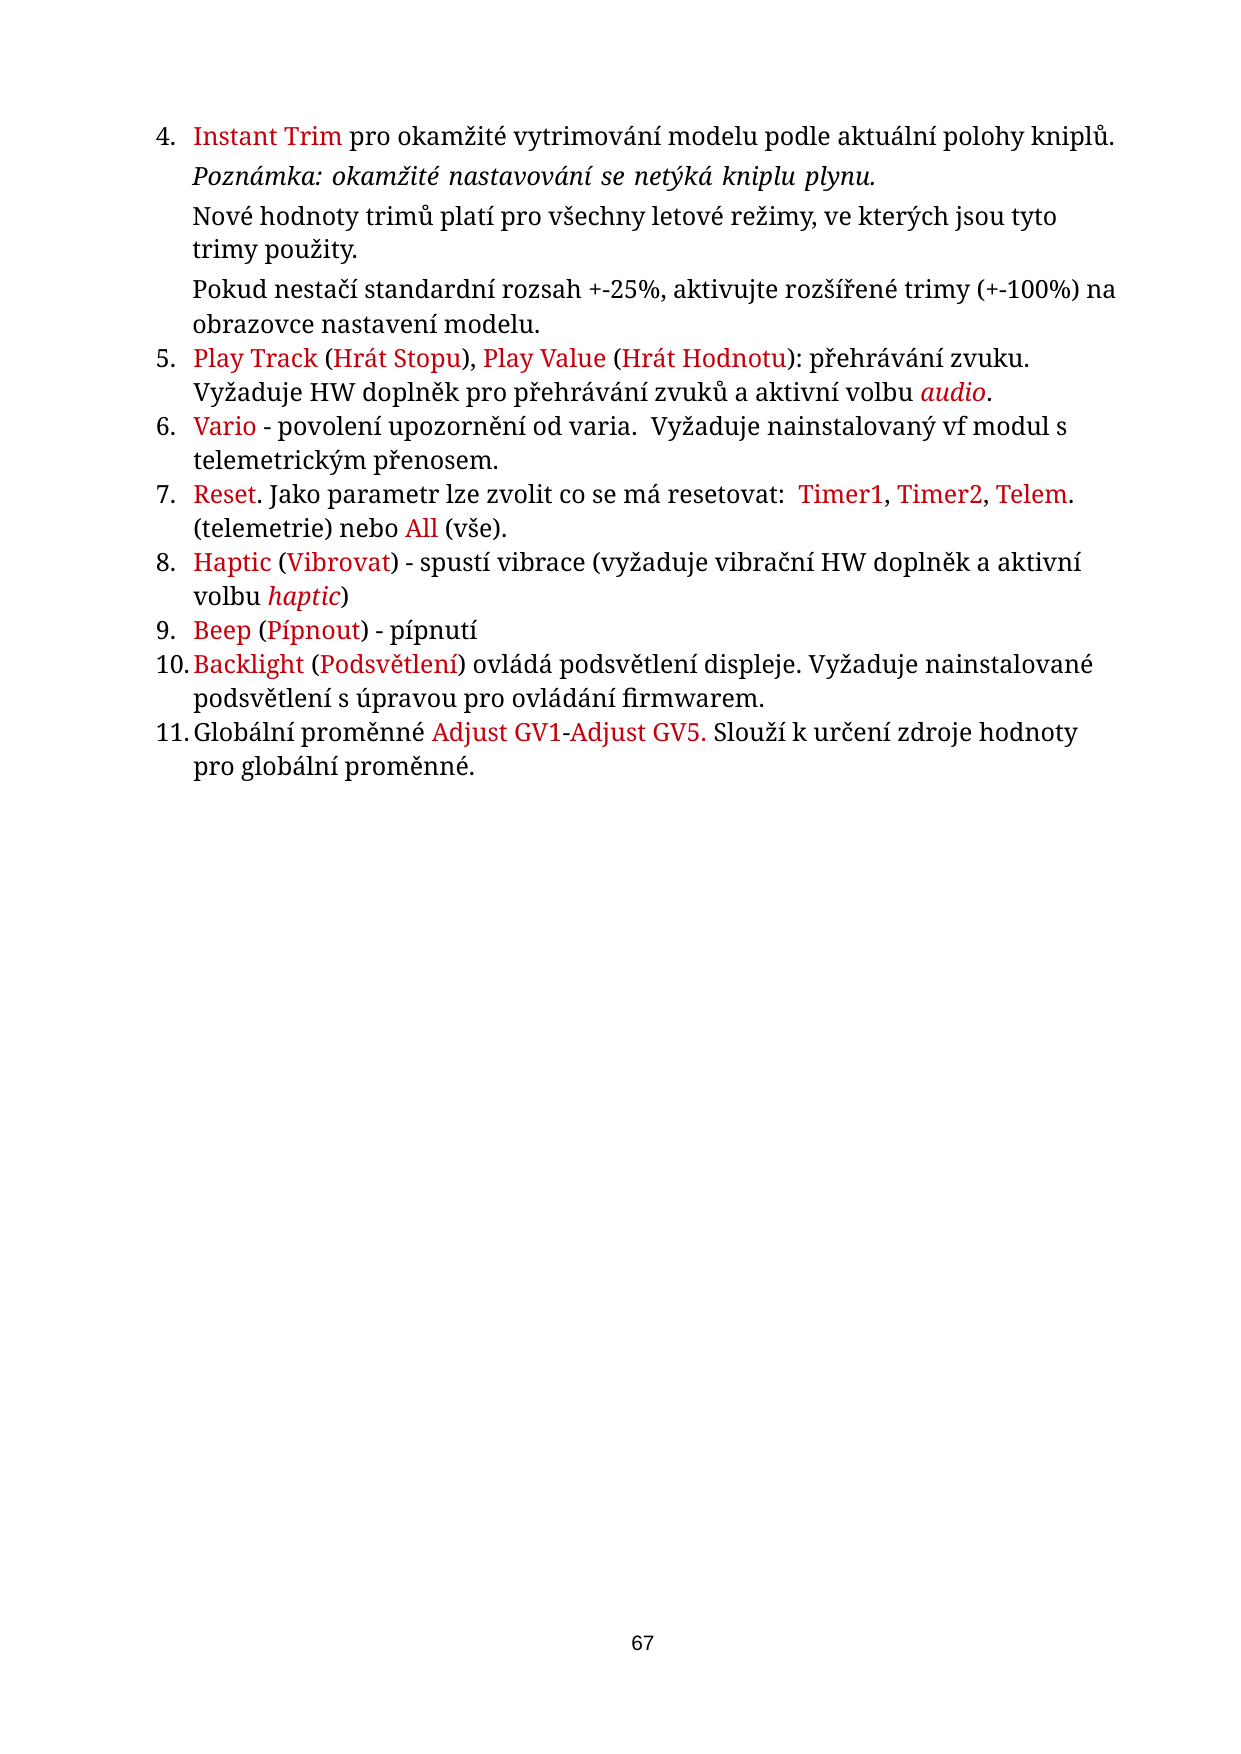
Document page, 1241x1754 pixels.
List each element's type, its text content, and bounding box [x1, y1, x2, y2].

list Reset. Jako parametr lze zvolit co se má resetovat: Timer1, Timer2, Telem. (tele­metrie) nebo All (vše). [156, 477, 1122, 545]
text Nové hodnoty trimů platí pro všechny letové režimy, ve kterých jsou tyto trimy pou­žity. [192, 198, 1122, 266]
list Backlight (Podsvětlení) ovládá podsvětlení displeje. Vyžaduje nainstalované pod­světlení s úpravou pro ovládání firmwarem. [156, 647, 1122, 715]
text Poznámka: okamžité nastavování se netýká kniplu plynu. [192, 158, 1122, 192]
text Pokud nestačí standardní rozsah +-25%, aktivujte rozšířené trimy (+-100%) na ob­razovce nastavení modelu. [192, 272, 1122, 340]
list Globální proměnné Adjust GV1-Adjust GV5. Slouží k určení zdroje hodnoty pro glo­bální proměnné. [156, 715, 1122, 783]
list Instant Trim pro okamžité vytrimování modelu podle aktuální polohy kniplů. [156, 118, 1122, 152]
list Beep (Pípnout) - pípnutí [156, 613, 1122, 647]
list Play Track (Hrát Stopu), Play Value (Hrát Hodnotu): přehrávání zvuku. Vyžaduje HW do­plněk pro přehrávání zvuků a aktivní volbu audio. [156, 340, 1122, 408]
list Vario - povolení upozornění od varia. Vyžaduje nainstalovaný vf modul s telemet­rickým přenosem. [156, 408, 1122, 477]
list Haptic (Vibrovat) - spustí vibrace (vyžaduje vibrační HW doplněk a aktivní volbu haptic) [156, 545, 1122, 613]
